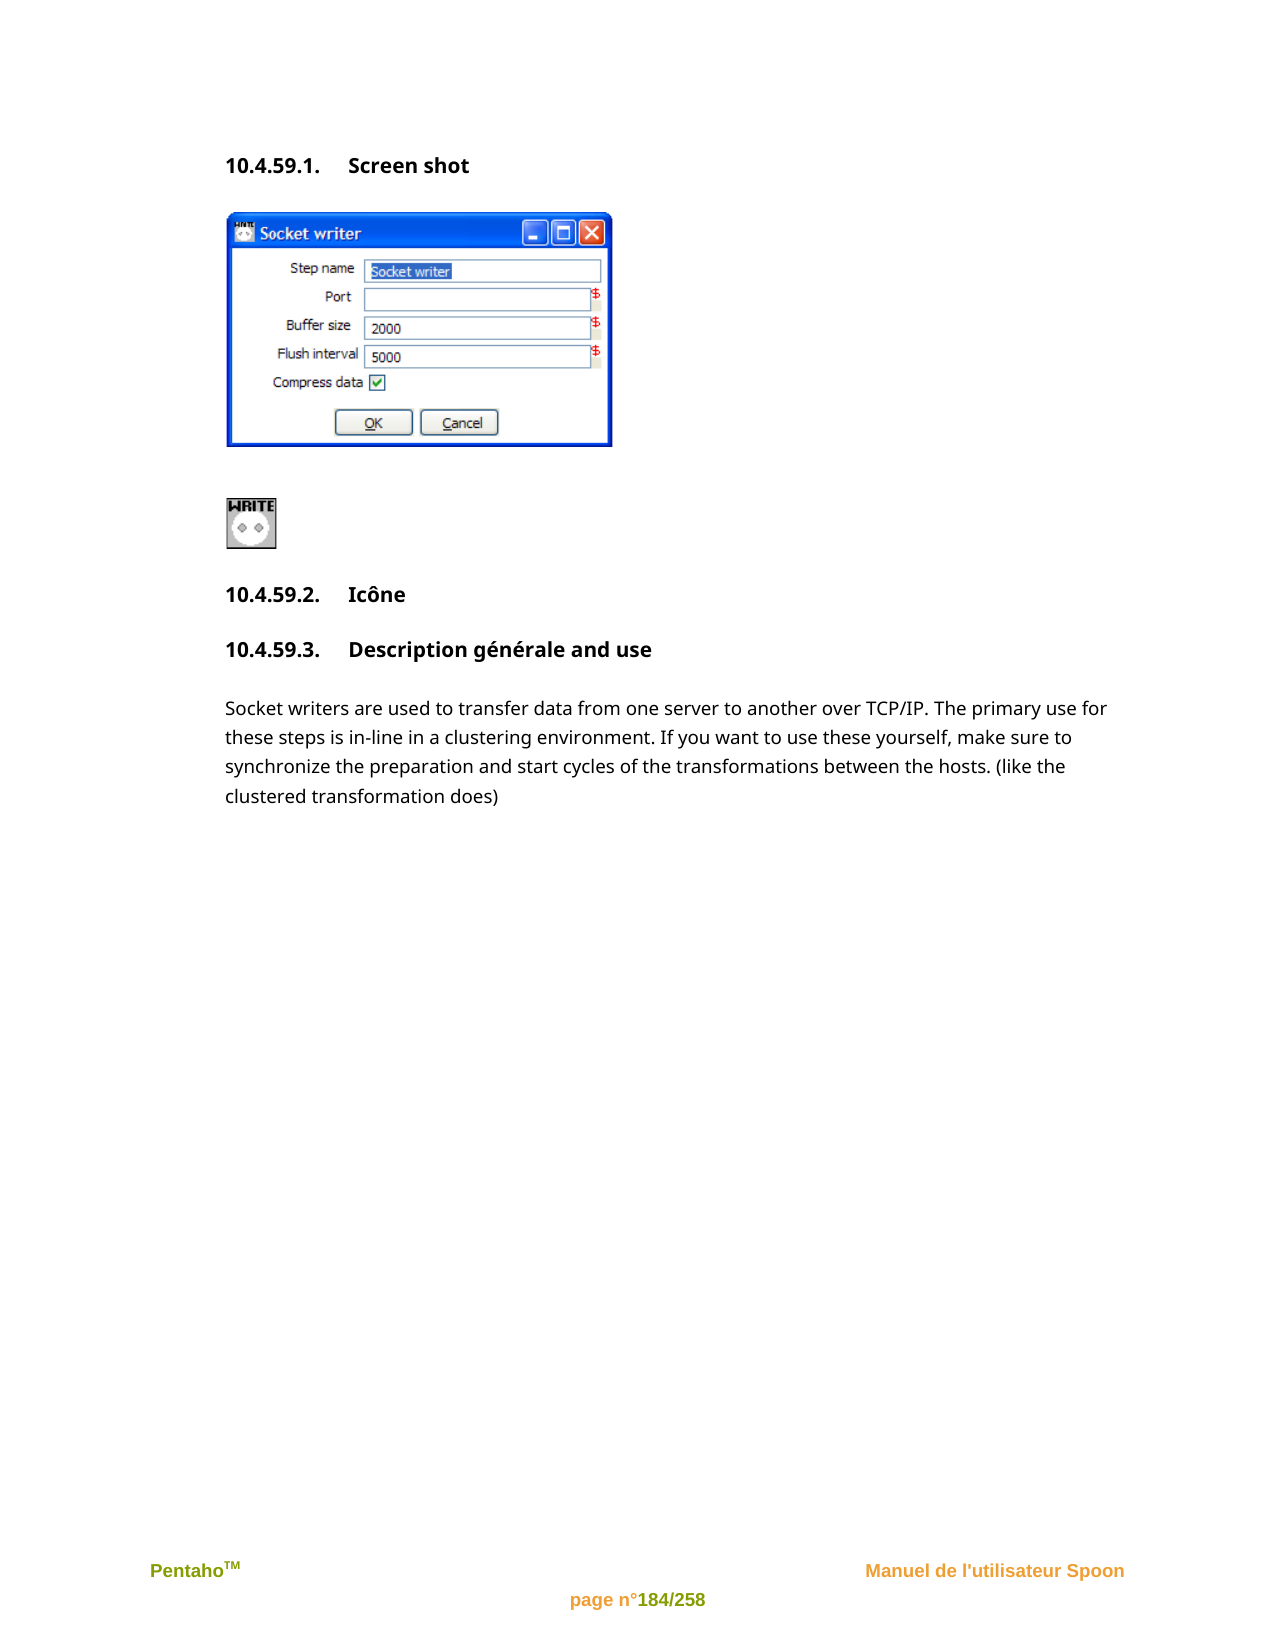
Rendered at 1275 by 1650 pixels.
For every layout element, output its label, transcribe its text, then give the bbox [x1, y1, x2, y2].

picture [226, 498, 277, 549]
subtitle Icône [225, 204, 1125, 609]
subtitle Screen shot [225, 150, 1125, 179]
subtitle Description générale and use [225, 634, 1125, 663]
text Socket writers are used to transfer data from one server to another over TCP/IP. The primary use for these steps is in-line in a clustering environment. If you want to use these yourself, make sure to synchronize the preparation and start cycles of the transformations between the hosts. (like the clustered transformation does) [225, 692, 1125, 809]
